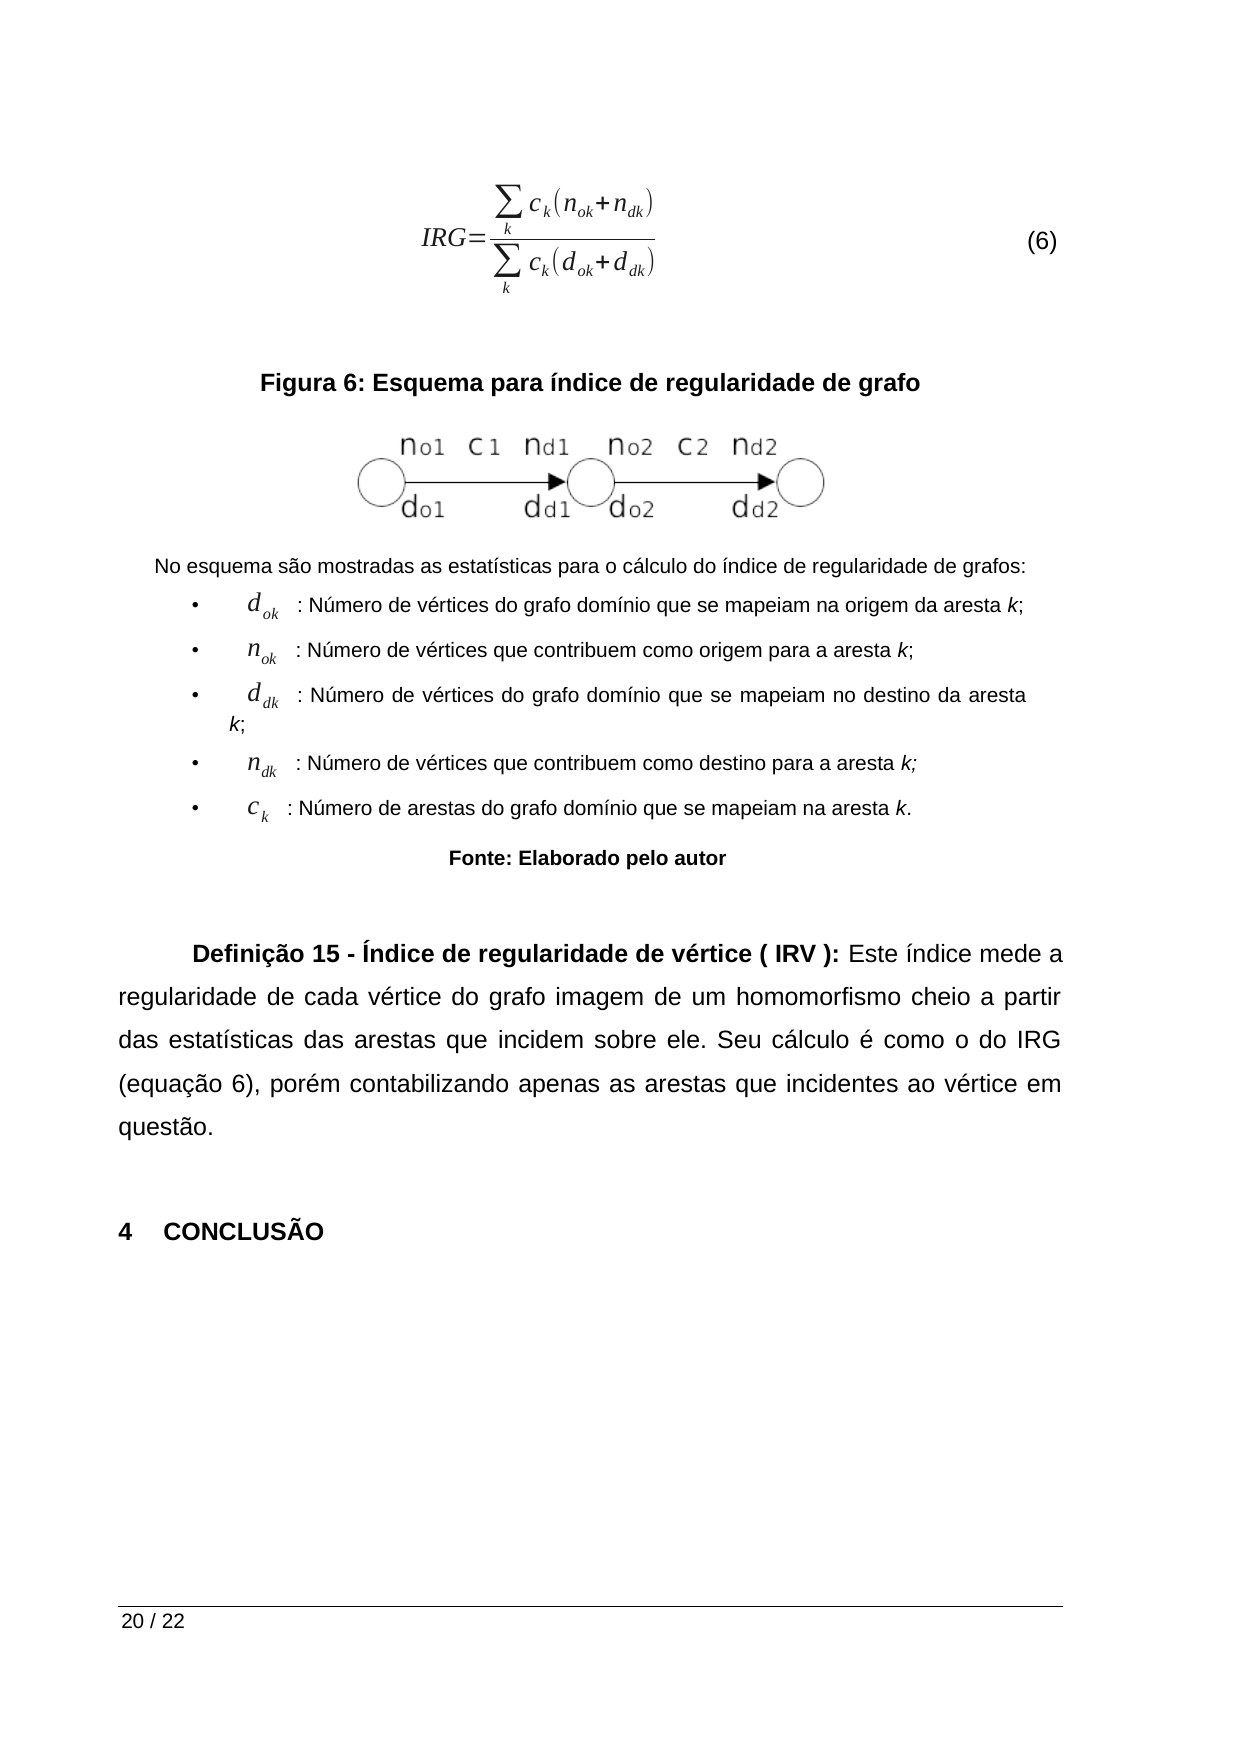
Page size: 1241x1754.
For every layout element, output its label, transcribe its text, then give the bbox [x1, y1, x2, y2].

list : Número de arestas do grafo domínio que se mapeiam na aresta k. [192, 791, 1027, 825]
text Fonte: Elaborado pelo autor [154, 846, 1027, 870]
list : Número de vértices que contribuem como destino para a aresta k; [192, 746, 1027, 781]
table_header [118, 177, 958, 303]
picture [349, 430, 832, 534]
list : Número de vértices do grafo domínio que se mapeiam na origem da aresta k; [192, 588, 1027, 622]
text Figura 6: Esquema para índice de regularidade de grafo [154, 368, 1027, 397]
list : Número de vértices que contribuem como origem para a aresta k; [192, 633, 1027, 667]
text Definição 15 - Índice de regularidade de vértice ( IRV ): Este índice mede a regularidade de cada vértice do grafo imagem de um homomorfismo cheio a partir das estatísticas das arestas que incidem sobre ele. Seu cálculo é como o do IRG (equação 6), porém contabilizando apenas as arestas que incidentes ao vértice em questão. [118, 939, 1063, 1140]
text No esquema são mostradas as estatísticas para o cálculo do índice de regularidade de grafos: [154, 420, 1027, 578]
list : Número de vértices do grafo domínio que se mapeiam no destino da aresta k; [192, 678, 1027, 736]
subtitle Conclusão [118, 1217, 1063, 1246]
table_header (6) [958, 177, 1063, 303]
